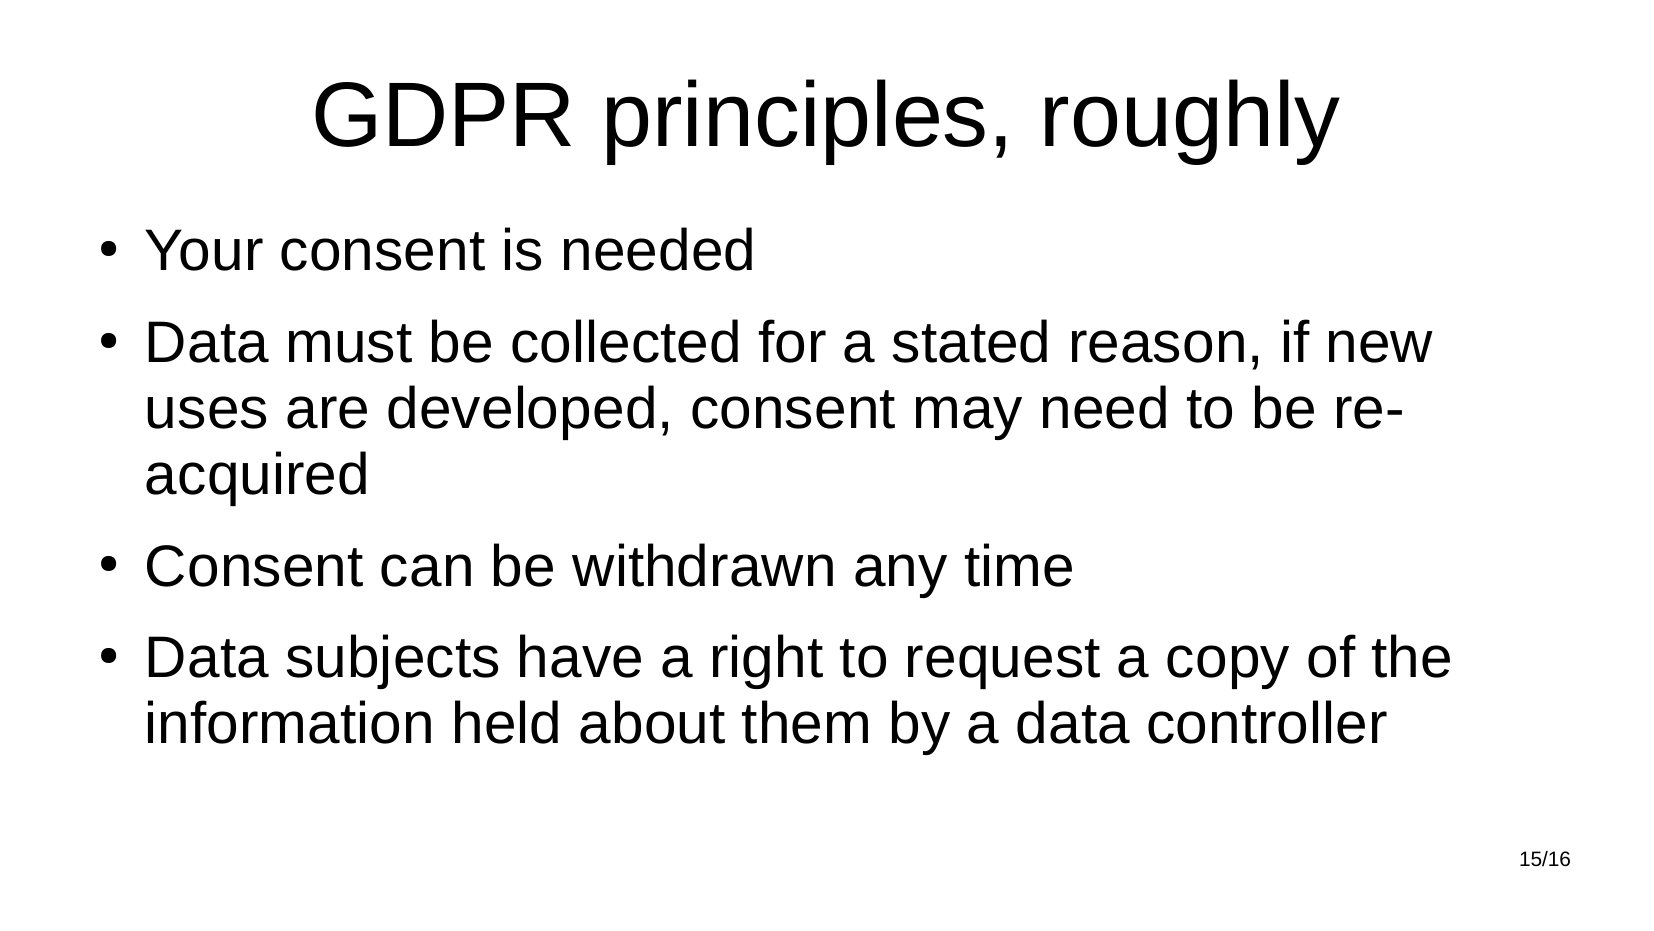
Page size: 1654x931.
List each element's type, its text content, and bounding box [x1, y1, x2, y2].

title GDPR principles, roughly [82, 37, 1571, 193]
list Your consent is needed Data must be collected for a stated reason, if new uses are developed, consent may need to be re-acquired Consent can be withdrawn any time Data subjects have a right to request a copy of the information held about them by a data controller [82, 217, 1571, 758]
